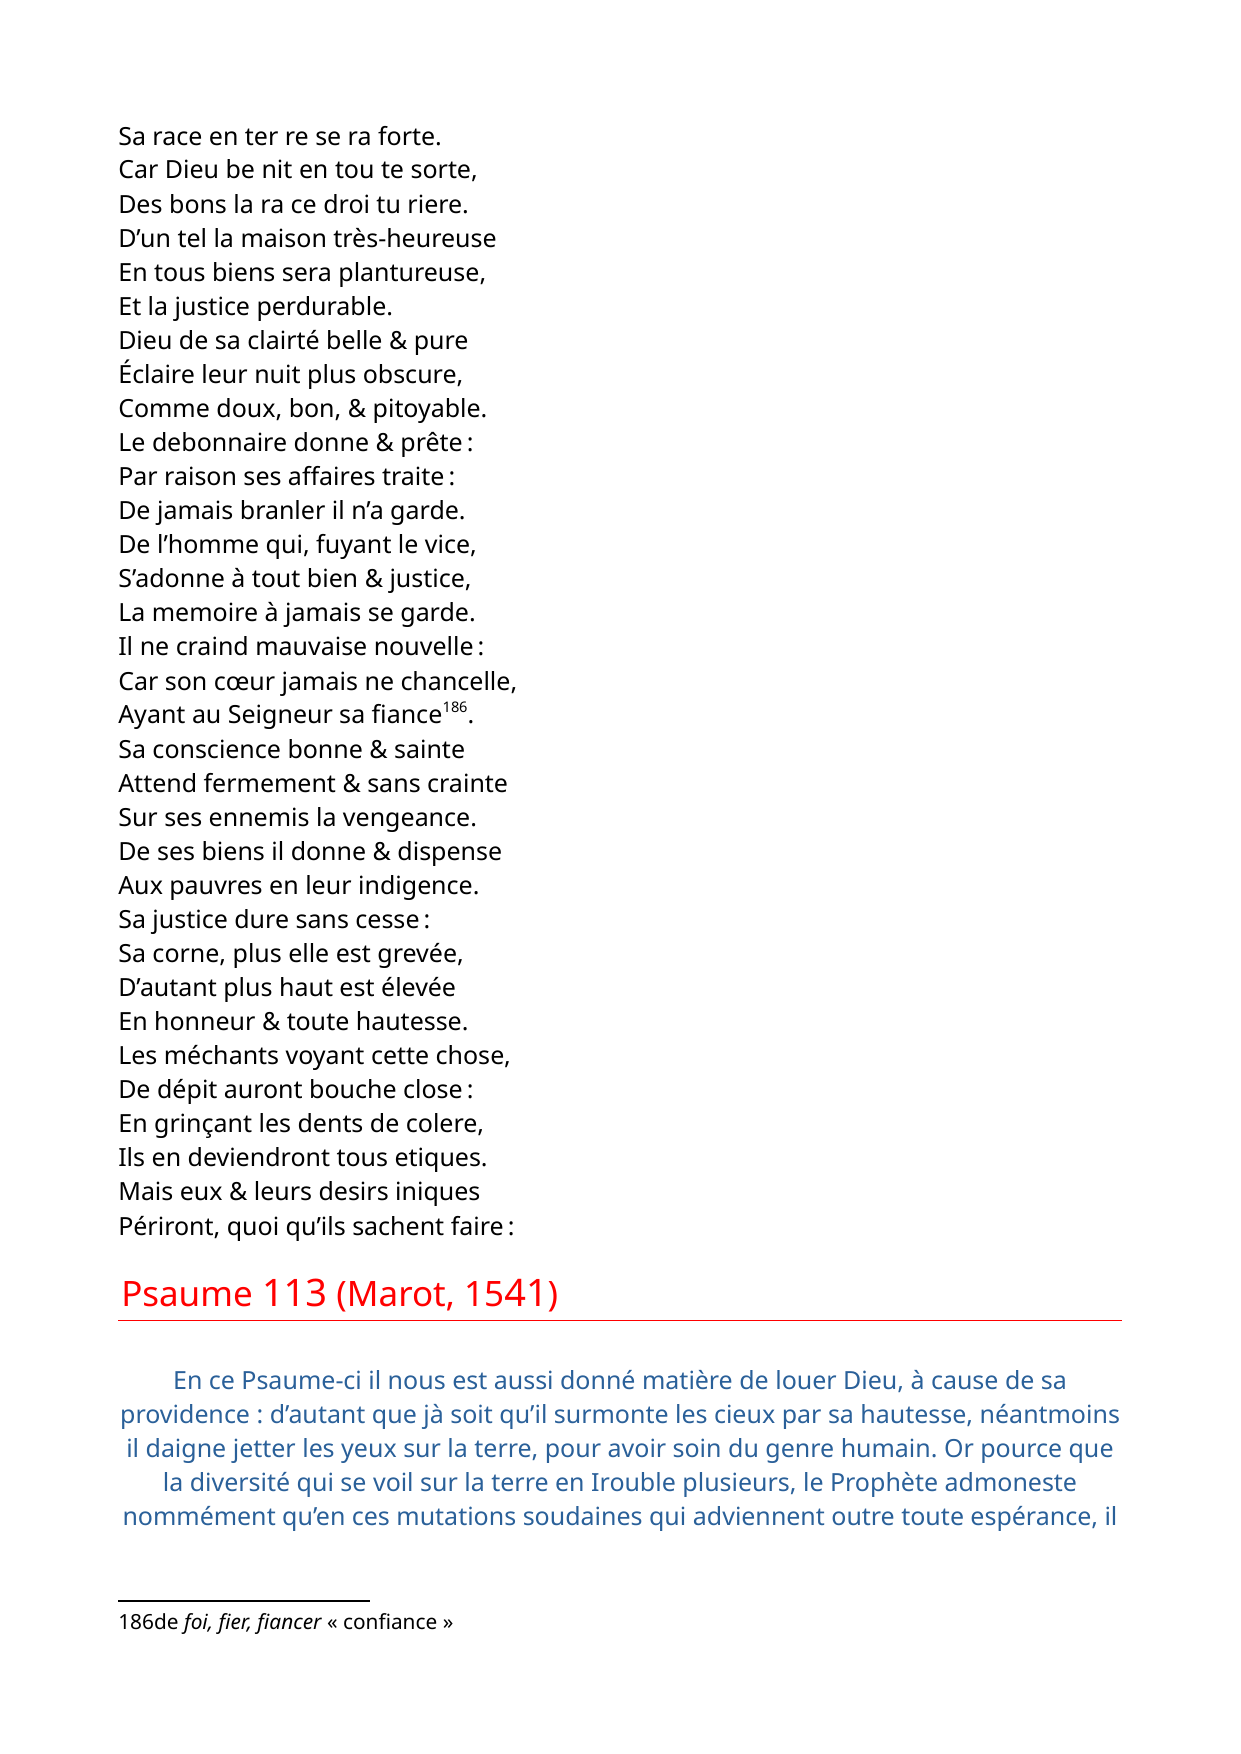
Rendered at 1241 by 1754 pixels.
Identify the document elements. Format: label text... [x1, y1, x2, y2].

text Mais eux & leurs desirs iniques [118, 1174, 1122, 1208]
text Attend fermement & sans crainte [118, 765, 1122, 799]
text En tous biens sera plantureuse, [118, 254, 1122, 288]
text Comme doux, bon, & pitoyable. [118, 391, 1122, 425]
text Sa conscience bonne & sainte [118, 731, 1122, 765]
subtitle Psaume 113 (Marot, 1541) [118, 1263, 1122, 1320]
text D’autant plus haut est élevée [118, 970, 1122, 1004]
text Car Dieu be nit en tou te sorte, [118, 152, 1122, 186]
text En honneur & toute hautesse. [118, 1004, 1122, 1038]
text Ayant au Seigneur sa fiance. [118, 697, 1122, 731]
text La memoire à jamais se garde. [118, 595, 1122, 629]
text De l’homme qui, fuyant le vice, [118, 527, 1122, 561]
text Car son cœur jamais ne chancelle, [118, 663, 1122, 697]
text de foi, fier, fiancer « confiance » [118, 1607, 1122, 1636]
text Le debonnaire donne & prête : [118, 425, 1122, 459]
text Dieu de sa clairté belle & pure [118, 322, 1122, 357]
text Sur ses ennemis la vengeance. [118, 799, 1122, 833]
text En grinçant les dents de colere, [118, 1106, 1122, 1140]
text Éclaire leur nuit plus obscure, [118, 357, 1122, 391]
text Les méchants voyant cette chose, [118, 1038, 1122, 1072]
text Par raison ses affaires traite : [118, 459, 1122, 493]
text Sa race en ter re se ra forte. [118, 118, 1122, 152]
text De ses biens il donne & dispense [118, 833, 1122, 867]
text Et la justice perdurable. [118, 288, 1122, 322]
text Des bons la ra ce droi tu riere. [118, 186, 1122, 220]
text D’un tel la maison très-heureuse [118, 220, 1122, 254]
text De jamais branler il n’a garde. [118, 493, 1122, 527]
text De dépit auront bouche close : [118, 1072, 1122, 1106]
text Ils en deviendront tous etiques. [118, 1140, 1122, 1174]
text Aux pauvres en leur indigence. [118, 867, 1122, 902]
text S’adonne à tout bien & justice, [118, 561, 1122, 595]
text Sa corne, plus elle est grevée, [118, 936, 1122, 970]
text Sa justice dure sans cesse : [118, 902, 1122, 936]
text Périront, quoi qu’ils sachent faire : [118, 1208, 1122, 1242]
text Il ne craind mauvaise nouvelle : [118, 629, 1122, 663]
text En ce Psaume-ci il nous est aussi donné matière de louer Dieu, à cause de sa providence : d’autant que jà soit qu’il surmonte les cieux par sa hautesse, néantmoins il daigne jetter les yeux sur la terre, pour avoir soin du genre humain. Or pource que la diversité qui se voil sur la terre en Irouble plusieurs, le Prophète admoneste nommément qu’en ces mutations soudaines qui adviennent outre toute espérance, il [118, 1363, 1122, 1533]
